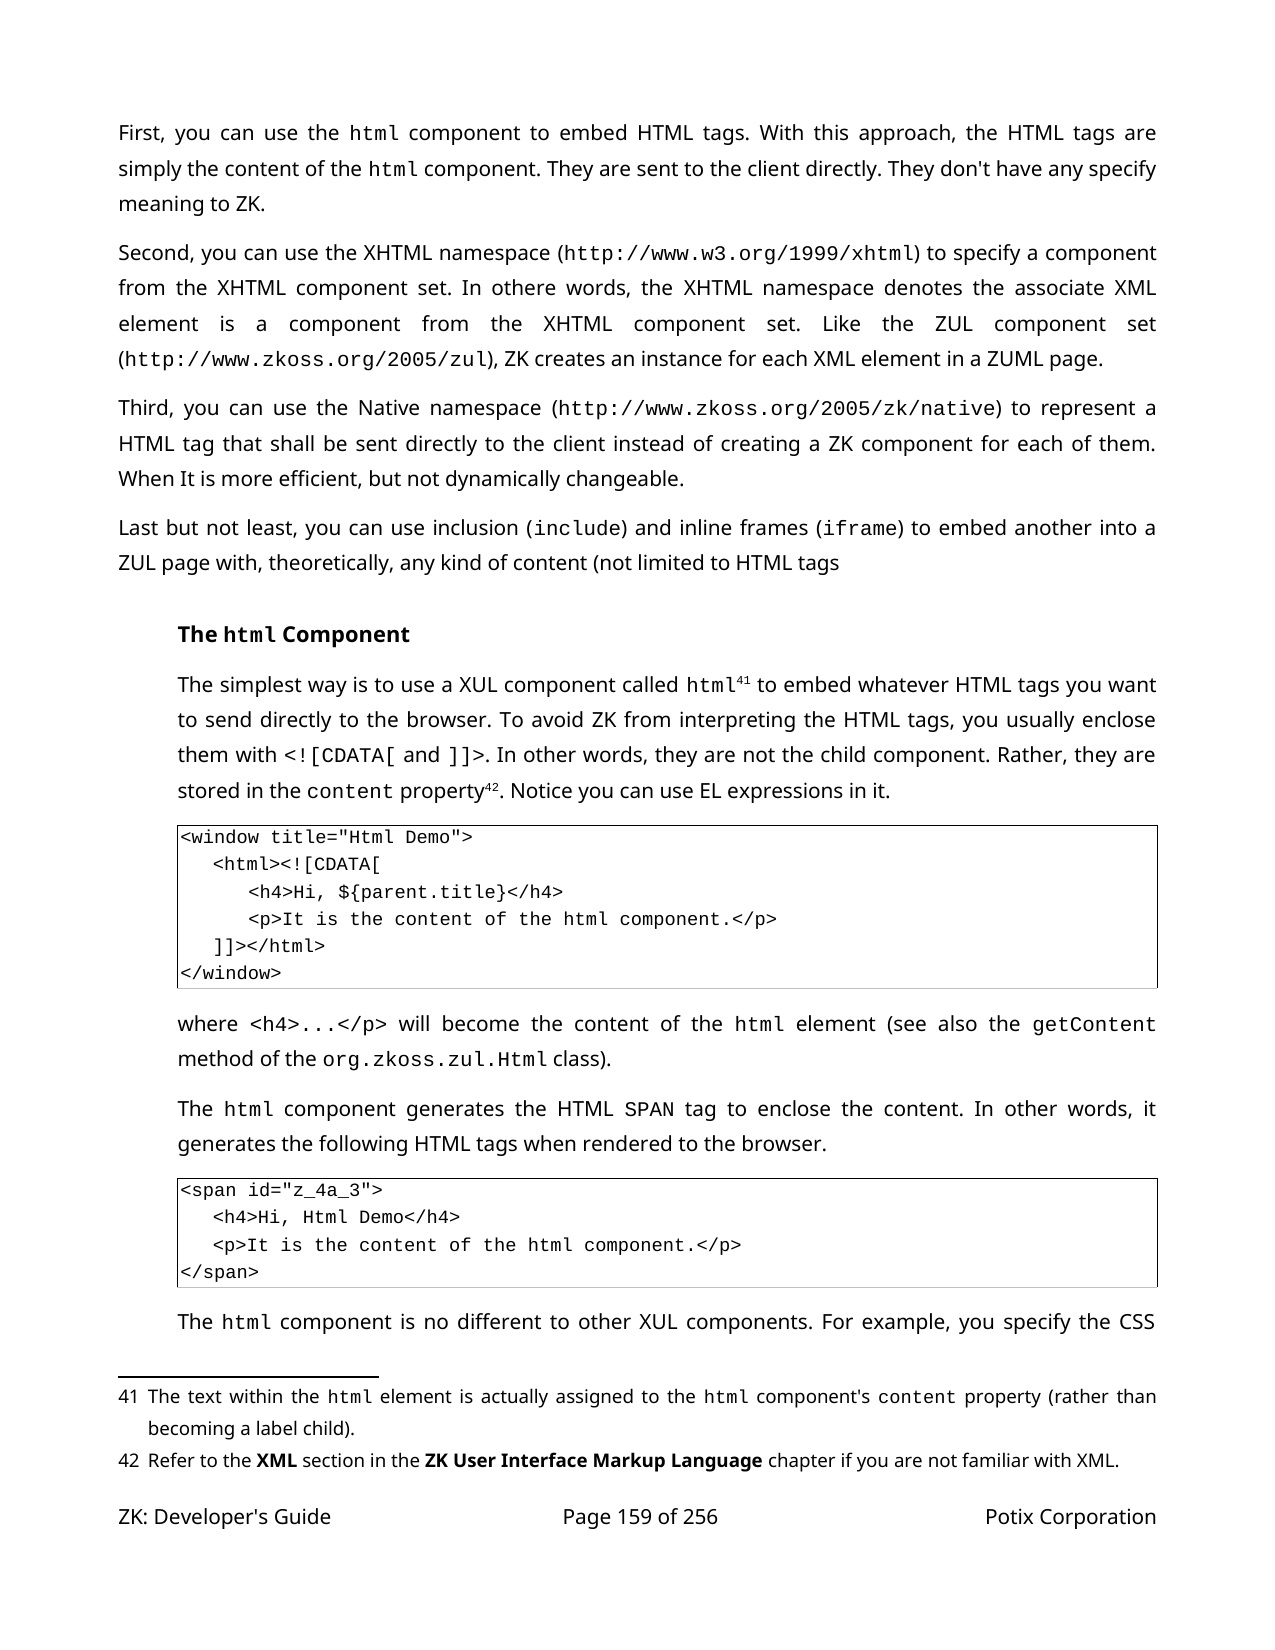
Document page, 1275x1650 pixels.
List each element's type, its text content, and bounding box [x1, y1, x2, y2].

text <p>It is the content of the html component.</p> [178, 1232, 1157, 1257]
text ]]></html> [178, 934, 1157, 958]
text where <h4>...</p> will become the content of the html element (see also the getContent method of the org.zkoss.zul.Html class). [177, 1009, 1157, 1073]
text <p>It is the content of the html component.</p> [178, 907, 1157, 931]
text <h4>Hi, Html Demo</h4> [178, 1205, 1157, 1229]
text <html><![CDATA[ [178, 852, 1157, 877]
text Refer to the XML section in the ZK User Interface Markup Language chapter if you are not familiar with XML. [118, 1447, 1157, 1473]
text The html component generates the HTML SPAN tag to enclose the content. In other words, it generates the following HTML tags when rendered to the browser. [177, 1094, 1157, 1157]
text <window title="Html Demo"> [178, 826, 1157, 849]
text Second, you can use the XHTML namespace (http://www.w3.org/1999/xhtml) to specify a component from the XHTML component set. In othere words, the XHTML namespace denotes the associate XML element is a component from the XHTML component set. Like the ZUL component set (http://www.zkoss.org/2005/zul), ZK creates an instance for each XML element in a ZUML page. [118, 238, 1157, 372]
text <span id="z_4a_3"> [178, 1179, 1157, 1202]
text The simplest way is to use a XUL component called html to embed whatever HTML tags you want to send directly to the browser. To avoid ZK from interpreting the HTML tags, you usually enclose them with <![CDATA[ and ]]>. In other words, they are not the child component. Rather, they are stored in the content property. Notice you can use EL expressions in it. [177, 670, 1157, 804]
subtitle The html Component [177, 619, 1157, 649]
text <h4>Hi, ${parent.title}</h4> [178, 879, 1157, 904]
text First, you can use the html component to embed HTML tags. With this approach, the HTML tags are simply the content of the html component. They are sent to the client directly. They don't have any specify meaning to ZK. [118, 118, 1157, 217]
text Third, you can use the Native namespace (http://www.zkoss.org/2005/zk/native) to represent a HTML tag that shall be sent directly to the client instead of creating a ZK component for each of them. When It is more efficient, but not dynamically changeable. [118, 393, 1157, 492]
text </window> [178, 961, 1157, 988]
text The text within the html element is actually assigned to the html component's content property (rather than becoming a label child). [118, 1383, 1157, 1441]
text Last but not least, you can use inclusion (include) and inline frames (iframe) to embed another into a ZUL page with, theoretically, any kind of content (not limited to HTML tags [118, 513, 1157, 576]
text The html component is no different to other XUL components. For example, you specify the CSS [177, 1307, 1157, 1336]
text </span> [178, 1259, 1157, 1287]
